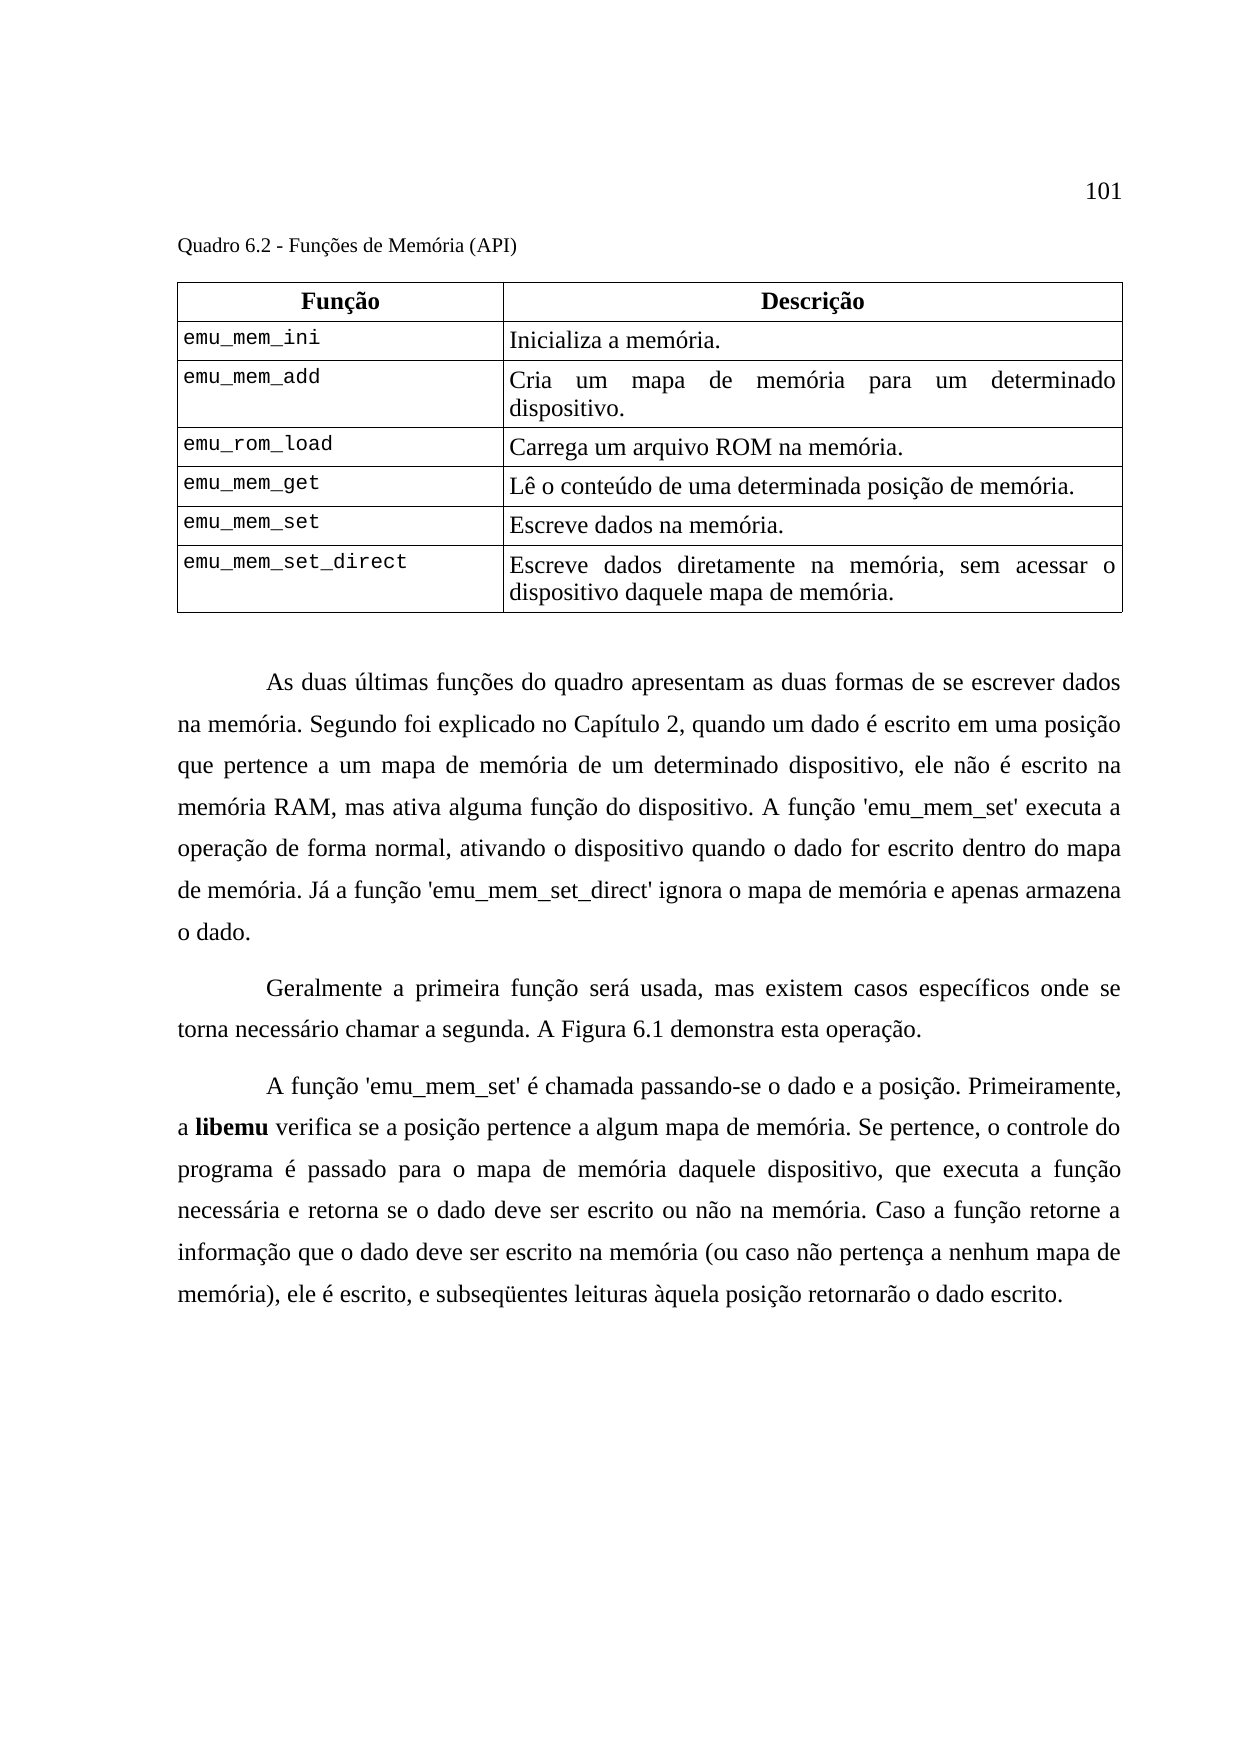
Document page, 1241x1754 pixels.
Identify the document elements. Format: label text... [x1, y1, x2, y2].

table_cell Inicializa a memória. [504, 322, 1122, 360]
table_cell emu_mem_set [178, 507, 503, 545]
table_cell Lê o conteúdo de uma determinada posição de memória. [504, 467, 1122, 506]
text Geralmente a primeira função será usada, mas existem casos específicos onde se torna necessário chamar a segunda. A Figura 6.1 demonstra esta operação. [177, 974, 1122, 1043]
table_cell Escreve dados diretamente na memória, sem acessar o dispositivo daquele mapa de memória. [504, 546, 1122, 612]
table_header Função [178, 283, 503, 321]
table_cell emu_rom_load [178, 428, 503, 466]
table_cell emu_mem_add [178, 361, 503, 427]
table_cell emu_mem_set_direct [178, 546, 503, 612]
text As duas últimas funções do quadro apresentam as duas formas de se escrever dados na memória. Segundo foi explicado no Capítulo 2, quando um dado é escrito em uma posição que pertence a um mapa de memória de um determinado dispositivo, ele não é escrito na memória RAM, mas ativa alguma função do dispositivo. A função 'emu_mem_set' executa a operação de forma normal, ativando o dispositivo quando o dado for escrito dentro do mapa de memória. Já a função 'emu_mem_set_direct' ignora o mapa de memória e apenas armazena o dado. [177, 668, 1122, 945]
table_cell Cria um mapa de memória para um determinado dispositivo. [504, 361, 1122, 427]
text Quadro 6.2 - Funções de Memória (API) [177, 234, 1122, 257]
table_cell Carrega um arquivo ROM na memória. [504, 428, 1122, 466]
table_cell Escreve dados na memória. [504, 507, 1122, 545]
table_cell emu_mem_get [178, 467, 503, 506]
table_cell emu_mem_ini [178, 322, 503, 360]
table_header Descrição [504, 283, 1122, 321]
text A função 'emu_mem_set' é chamada passando-se o dado e a posição. Primeiramente, a libemu verifica se a posição pertence a algum mapa de memória. Se pertence, o controle do programa é passado para o mapa de memória daquele dispositivo, que executa a função necessária e retorna se o dado deve ser escrito ou não na memória. Caso a função retorne a informação que o dado deve ser escrito na memória (ou caso não pertença a nenhum mapa de memória), ele é escrito, e subseqüentes leituras àquela posição retornarão o dado escrito. [177, 1072, 1122, 1307]
